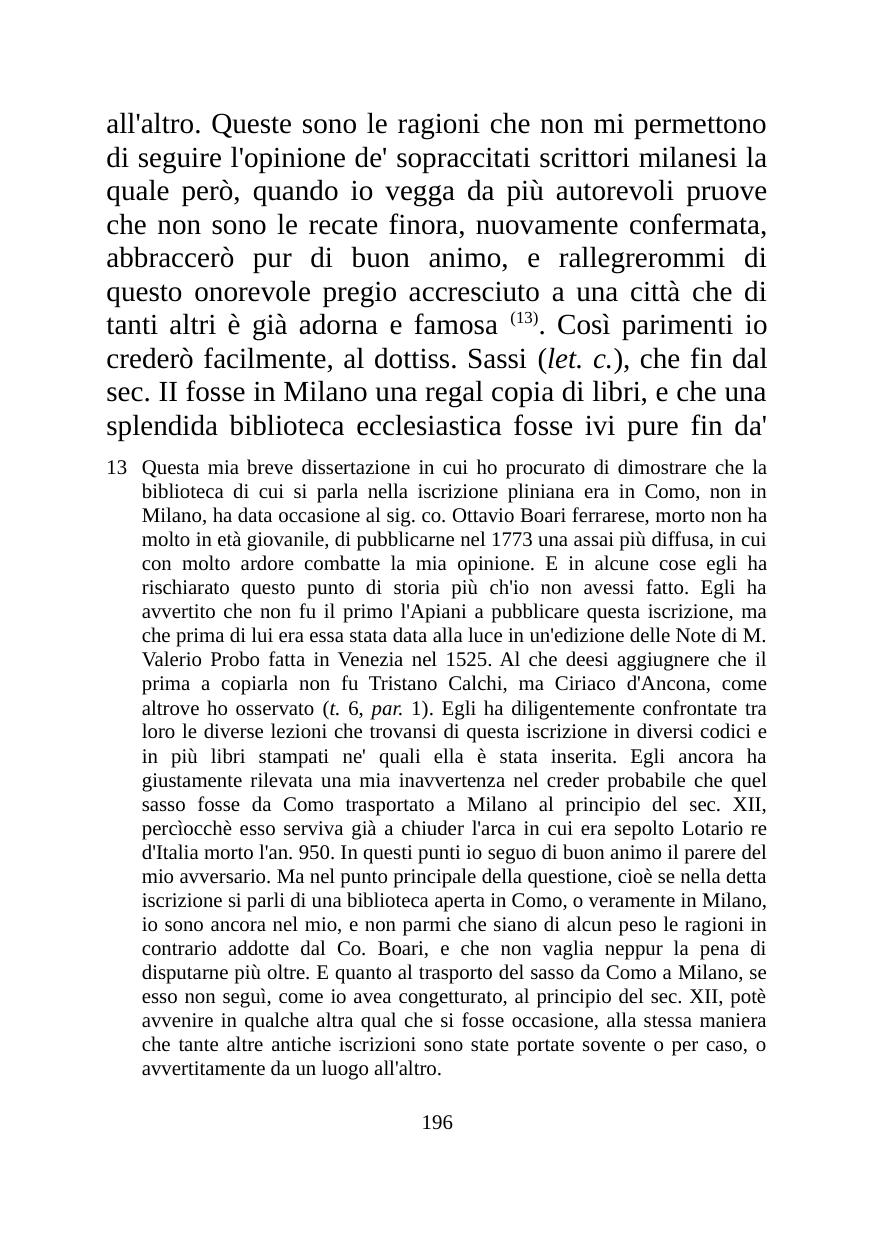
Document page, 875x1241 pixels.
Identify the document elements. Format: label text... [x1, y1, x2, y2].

text all'altro. Queste sono le ragioni che non mi permettono di seguire l'opinione de' sopraccitati scrittori milanesi la quale però, quando io vegga da più autorevoli pruove che non sono le recate finora, nuovamente confermata, abbraccerò pur di buon animo, e rallegrerommi di questo onorevole pregio accresciuto a una città che di tanti altri è già adorna e famosa (). Così parimenti io crederò facilmente, al dottiss. Sassi (let. c.), che fin dal sec. II fosse in Milano una regal copia di libri, e che una splendida biblioteca ecclesiastica fosse ivi pure fin da' [106, 106, 768, 442]
text Questa mia breve dissertazione in cui ho procurato di dimostrare che la biblioteca di cui si parla nella iscrizione pliniana era in Como, non in Milano, ha data occasione al sig. co. Ottavio Boari ferrarese, morto non ha molto in età giovanile, di pubblicarne nel 1773 una assai più diffusa, in cui con molto ardore combatte la mia opinione. E in alcune cose egli ha rischiarato questo punto di storia più ch'io non avessi fatto. Egli ha avvertito che non fu il primo l'Apiani a pubblicare questa iscrizione, ma che prima di lui era essa stata data alla luce in un'edizione delle Note di M. Valerio Probo fatta in Venezia nel 1525. Al che deesi aggiugnere che il prima a copiarla non fu Tristano Calchi, ma Ciriaco d'Ancona, come altrove ho osservato (t. 6, par. 1). Egli ha diligentemente confrontate tra loro le diverse lezioni che trovansi di questa iscrizione in diversi codici e in più libri stampati ne' quali ella è stata inserita. Egli ancora ha giustamente rilevata una mia inavvertenza nel creder probabile che quel sasso fosse da Como trasportato a Milano al principio del sec. XII, percìocchè esso serviva già a chiuder l'arca in cui era sepolto Lotario re d'Italia morto l'an. 950. In questi punti io seguo di buon animo il parere del mio avversario. Ma nel punto principale della questione, cioè se nella detta iscrizione si parli di una biblioteca aperta in Como, o veramente in Milano, io sono ancora nel mio, e non parmi che siano di alcun peso le ragioni in contrario addotte dal Co. Boari, e che non vaglia neppur la pena di disputarne più oltre. E quanto al trasporto del sasso da Como a Milano, se esso non seguì, come io avea congetturato, al principio del sec. XII, potè avvenire in qualche altra qual che si fosse occasione, alla stessa maniera che tante altre antiche iscrizioni sono state portate sovente o per caso, o avvertitamente da un luogo all'altro. [106, 455, 768, 1080]
